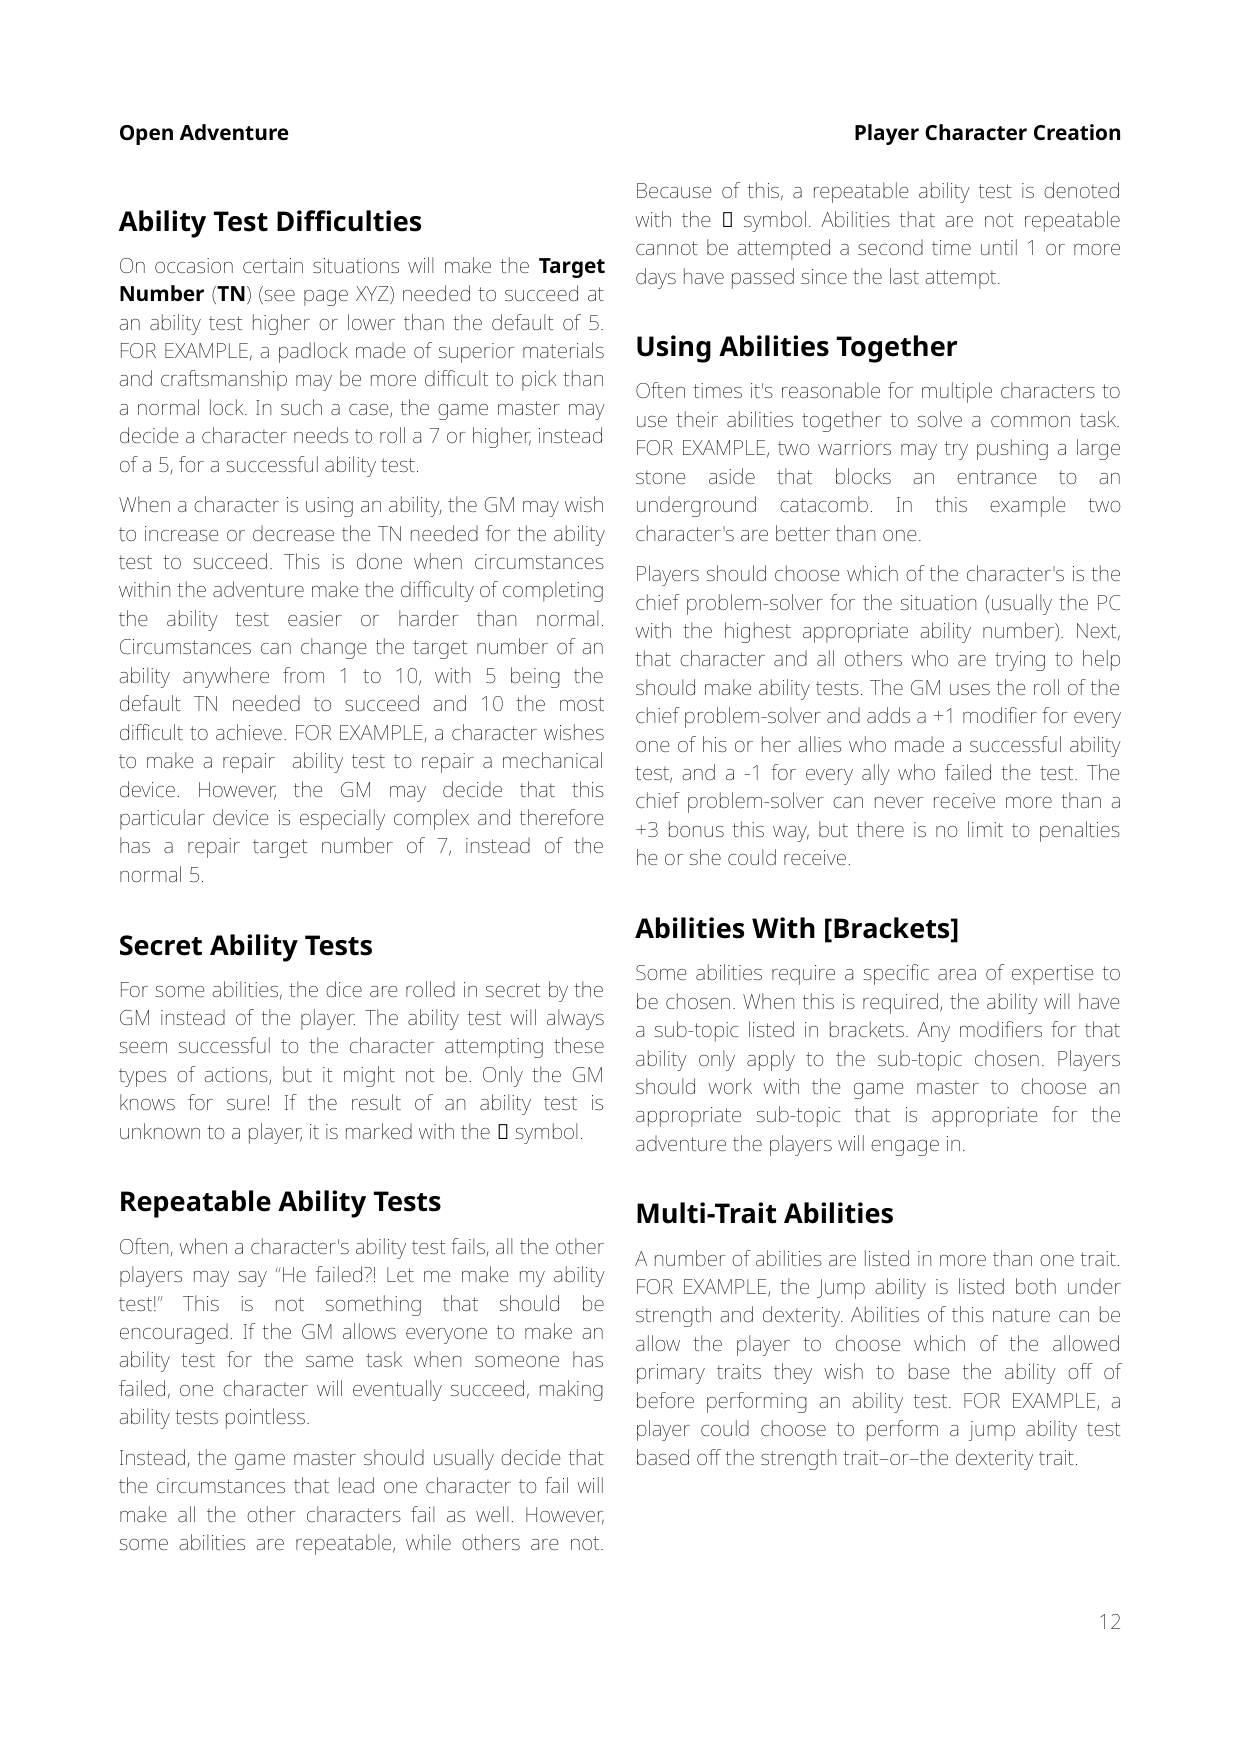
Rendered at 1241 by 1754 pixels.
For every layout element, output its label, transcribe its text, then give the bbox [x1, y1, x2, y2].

text Some abilities require a specific area of expertise to be chosen. When this is required, the ability will have a sub-topic listed in brackets. Any modifiers for that ability only apply to the sub-topic chosen. Players should work with the game master to choose an appropriate sub-topic that is appropriate for the adventure the players will engage in. [635, 958, 1122, 1157]
text Multi-Trait Abilities [635, 1195, 1122, 1232]
text When a character is using an ability, the GM may wish to increase or decrease the TN needed for the ability test to succeed. This is done when circumstances within the adventure make the difficulty of completing the ability test easier or harder than normal. Circumstances can change the target number of an ability anywhere from 1 to 10, with 5 being the default TN needed to succeed and 10 the most difficult to achieve. FOR EXAMPLE, a character wishes to make a repair ability test to repair a mechanical device. However, the GM may decide that this particular device is especially complex and therefore has a repair target number of 7, instead of the normal 5. [118, 490, 605, 888]
text Ability Test Difficulties [118, 202, 605, 239]
text Often, when a character's ability test fails, all the other players may say “He failed?! Let me make my ability test!” This is not something that should be encouraged. If the GM allows everyone to make an ability test for the same task when someone has failed, one character will eventually succeed, making ability tests pointless. [118, 1232, 605, 1431]
text Because of this, a repeatable ability test is denoted with the  symbol. Abilities that are not repeatable cannot be attempted a second time until 1 or more days have passed since the last attempt. [635, 176, 1122, 290]
text For some abilities, the dice are rolled in secret by the GM instead of the player. The ability test will always seem successful to the character attempting these types of actions, but it might not be. Only the GM knows for sure! If the result of an ability test is unknown to a player, it is marked with the  symbol. [118, 975, 605, 1145]
text Secret Ability Tests [118, 926, 605, 963]
text On occasion certain situations will make the Target Number (TN) (see page XYZ) needed to succeed at an ability test higher or lower than the default of 5. FOR EXAMPLE, a padlock made of superior materials and craftsmanship may be more difficult to pick than a normal lock. In such a case, the game master may decide a character needs to roll a 7 or higher, instead of a 5, for a successful ability test. [118, 251, 605, 478]
text Abilities With [Brackets] [635, 909, 1122, 946]
text Repeatable Ability Tests [118, 1183, 605, 1220]
text Players should choose which of the character's is the chief problem-solver for the situation (usually the PC with the highest appropriate ability number). Next, that character and all others who are trying to help should make ability tests. The GM uses the roll of the chief problem-solver and adds a +1 modifier for every one of his or her allies who made a successful ability test, and a -1 for every ally who failed the test. The chief problem-solver can never receive more than a +3 bonus this way, but there is no limit to penalties he or she could receive. [635, 559, 1122, 872]
text A number of abilities are listed in more than one trait. FOR EXAMPLE, the Jump ability is listed both under strength and dexterity. Abilities of this nature can be allow the player to choose which of the allowed primary traits they wish to base the ability off of before performing an ability test. FOR EXAMPLE, a player could choose to perform a jump ability test based off the strength trait–or–the dexterity trait. [635, 1244, 1122, 1471]
text Instead, the game master should usually decide that the circumstances that lead one character to fail will make all the other characters fail as well. However, some abilities are repeatable, while others are not. [118, 1443, 605, 1557]
text Using Abilities Together [635, 328, 1122, 364]
text Often times it's reasonable for multiple characters to use their abilities together to solve a common task. FOR EXAMPLE, two warriors may try pushing a large stone aside that blocks an entrance to an underground catacomb. In this example two character's are better than one. [635, 377, 1122, 547]
